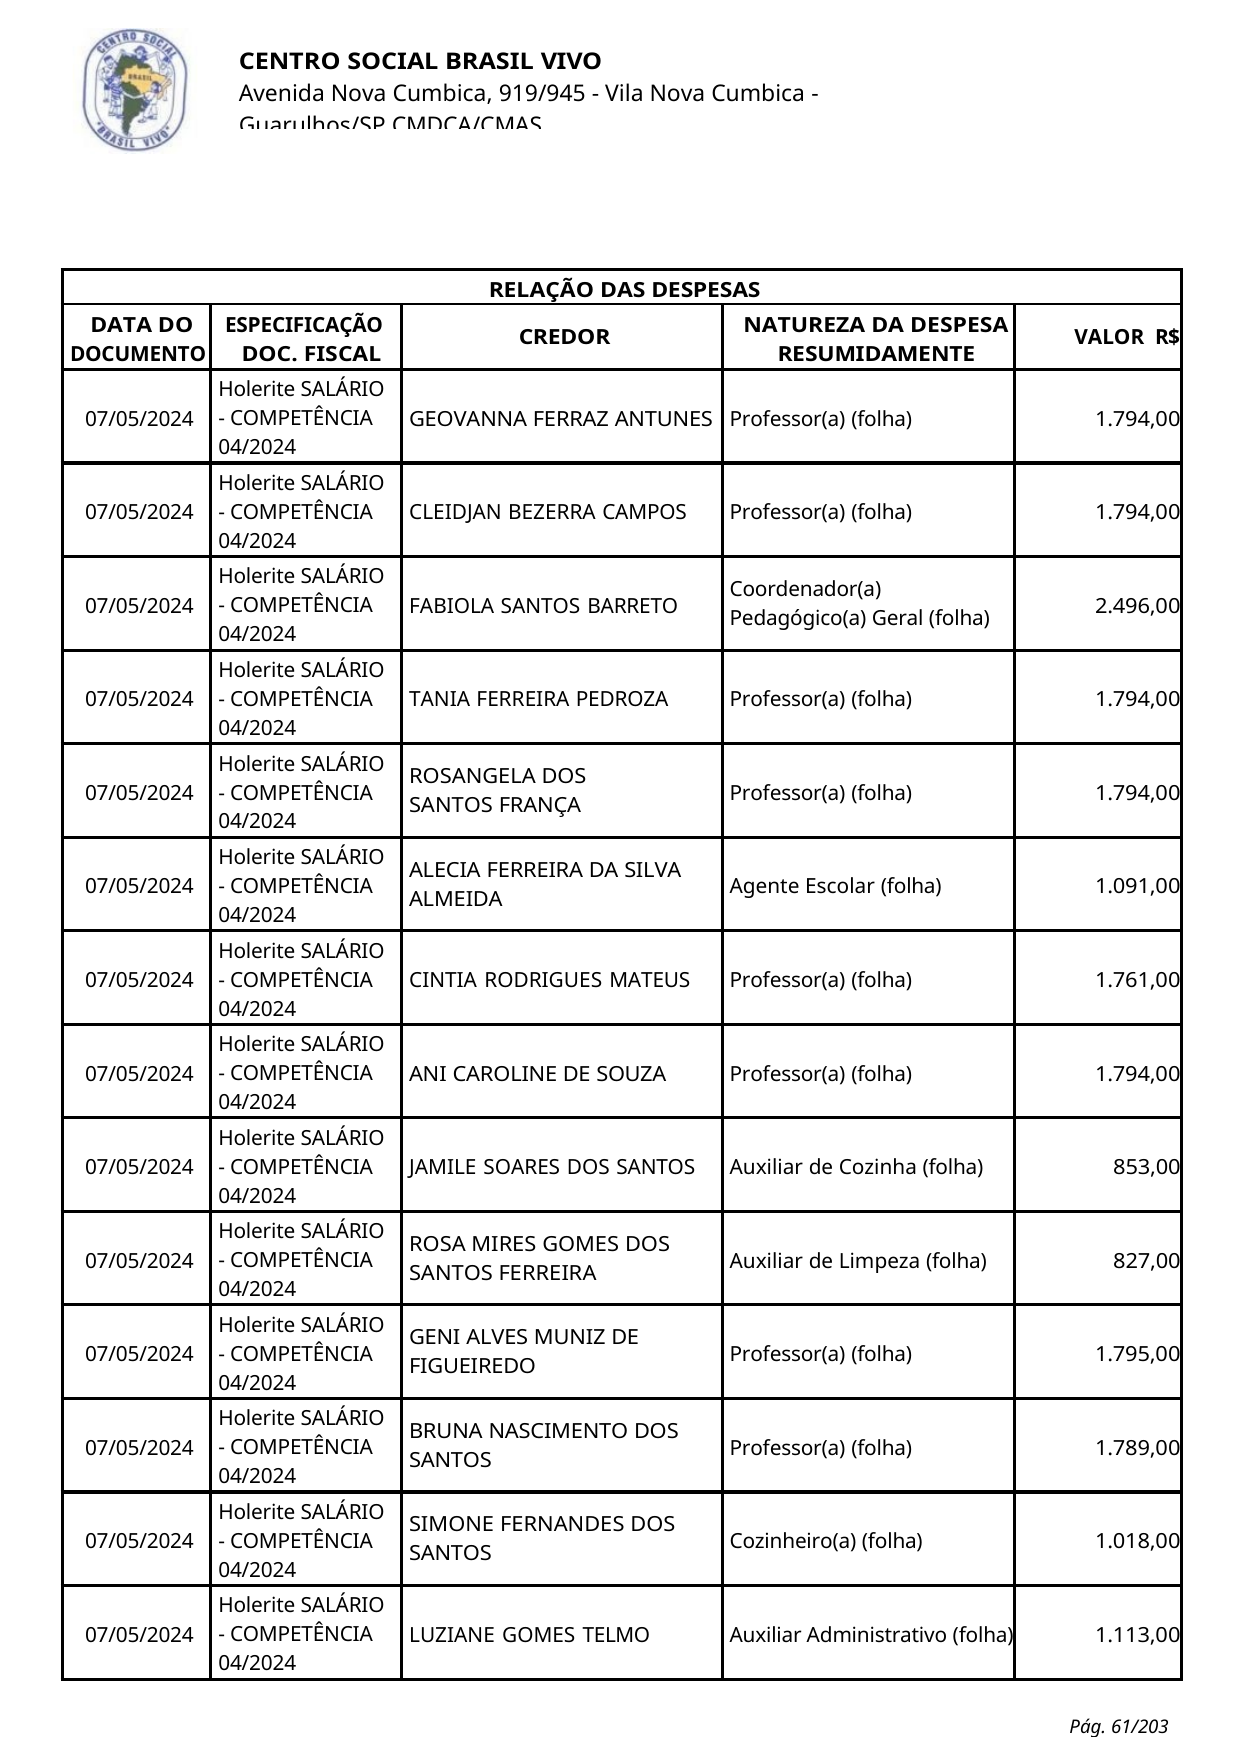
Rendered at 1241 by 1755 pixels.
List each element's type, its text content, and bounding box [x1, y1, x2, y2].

table_cell Holerite SALÁRIO - COMPETÊNCIA 04/2024 [212, 558, 400, 648]
table_cell ANI CAROLINE DE SOUZA [403, 1026, 721, 1116]
table_cell Auxiliar Administrativo (folha) [724, 1587, 1013, 1677]
table_cell Holerite SALÁRIO - COMPETÊNCIA 04/2024 [212, 1119, 400, 1210]
table_cell 07/05/2024 [64, 558, 209, 648]
table_cell 1.794,00 [1016, 465, 1180, 555]
table_cell CLEIDJAN BEZERRA CAMPOS [403, 465, 721, 555]
table_cell 827,00 [1016, 1213, 1180, 1303]
table_cell 07/05/2024 [64, 1213, 209, 1303]
table_cell CINTIA RODRIGUES MATEUS [403, 932, 721, 1023]
table_cell Holerite SALÁRIO - COMPETÊNCIA 04/2024 [212, 932, 400, 1023]
table_cell Professor(a) (folha) [724, 745, 1013, 836]
table_cell VALOR R$ [1016, 305, 1180, 368]
table_cell 07/05/2024 [64, 371, 209, 461]
table_cell Holerite SALÁRIO - COMPETÊNCIA 04/2024 [212, 1494, 400, 1584]
table_cell Cozinheiro(a) (folha) [724, 1494, 1013, 1584]
table_cell 07/05/2024 [64, 1026, 209, 1116]
table_cell Professor(a) (folha) [724, 1026, 1013, 1116]
table_cell Auxiliar de Limpeza (folha) [724, 1213, 1013, 1303]
table_cell GENI ALVES MUNIZ DE FIGUEIREDO [403, 1306, 721, 1397]
table_cell 853,00 [1016, 1119, 1180, 1210]
table_cell GEOVANNA FERRAZ ANTUNES [403, 371, 721, 461]
table_cell Holerite SALÁRIO - COMPETÊNCIA 04/2024 [212, 465, 400, 555]
table_header RELAÇÃO DAS DESPESAS [64, 271, 1180, 303]
table_cell 1.761,00 [1016, 932, 1180, 1023]
table_cell CREDOR [403, 305, 721, 368]
table_cell DATA DO DOCUMENTO [64, 305, 209, 368]
table_cell ESPECIFICAÇÃO DOC. FISCAL [212, 305, 400, 368]
table_cell ROSANGELA DOS SANTOS FRANÇA [403, 745, 721, 836]
table_cell 07/05/2024 [64, 932, 209, 1023]
table_cell 07/05/2024 [64, 1587, 209, 1677]
table_cell Holerite SALÁRIO - COMPETÊNCIA 04/2024 [212, 1306, 400, 1397]
table_cell 1.794,00 [1016, 745, 1180, 836]
table_cell Holerite SALÁRIO - COMPETÊNCIA 04/2024 [212, 1213, 400, 1303]
table_cell Professor(a) (folha) [724, 1306, 1013, 1397]
table_cell 07/05/2024 [64, 1494, 209, 1584]
table_cell ROSA MIRES GOMES DOS SANTOS FERREIRA [403, 1213, 721, 1303]
table_cell 1.789,00 [1016, 1400, 1180, 1490]
table_cell NATUREZA DA DESPESA RESUMIDAMENTE [724, 305, 1013, 368]
table_cell Holerite SALÁRIO - COMPETÊNCIA 04/2024 [212, 1587, 400, 1677]
table_cell TANIA FERREIRA PEDROZA [403, 652, 721, 742]
table_cell Holerite SALÁRIO - COMPETÊNCIA 04/2024 [212, 652, 400, 742]
table_cell 1.794,00 [1016, 1026, 1180, 1116]
table_cell BRUNA NASCIMENTO DOS SANTOS [403, 1400, 721, 1490]
table_cell 07/05/2024 [64, 839, 209, 929]
table_cell 1.113,00 [1016, 1587, 1180, 1677]
table_cell SIMONE FERNANDES DOS SANTOS [403, 1494, 721, 1584]
table_cell Professor(a) (folha) [724, 652, 1013, 742]
table_cell LUZIANE GOMES TELMO [403, 1587, 721, 1677]
table_cell Holerite SALÁRIO - COMPETÊNCIA 04/2024 [212, 745, 400, 836]
table_cell 1.794,00 [1016, 652, 1180, 742]
table_cell Holerite SALÁRIO - COMPETÊNCIA 04/2024 [212, 839, 400, 929]
table_cell 07/05/2024 [64, 1119, 209, 1210]
table_cell ALECIA FERREIRA DA SILVA ALMEIDA [403, 839, 721, 929]
table_cell Professor(a) (folha) [724, 932, 1013, 1023]
table_cell Holerite SALÁRIO - COMPETÊNCIA 04/2024 [212, 1400, 400, 1490]
table_cell Holerite SALÁRIO - COMPETÊNCIA 04/2024 [212, 371, 400, 461]
table_cell Professor(a) (folha) [724, 465, 1013, 555]
table_cell Holerite SALÁRIO - COMPETÊNCIA 04/2024 [212, 1026, 400, 1116]
table_cell Professor(a) (folha) [724, 1400, 1013, 1490]
table_cell 07/05/2024 [64, 745, 209, 836]
table_cell FABIOLA SANTOS BARRETO [403, 558, 721, 648]
table_cell 1.091,00 [1016, 839, 1180, 929]
table_cell 1.795,00 [1016, 1306, 1180, 1397]
table_cell 07/05/2024 [64, 1306, 209, 1397]
table_cell 1.018,00 [1016, 1494, 1180, 1584]
table_cell Professor(a) (folha) [724, 371, 1013, 461]
table_cell 1.794,00 [1016, 371, 1180, 461]
table_cell Agente Escolar (folha) [724, 839, 1013, 929]
table_cell Coordenador(a) Pedagógico(a) Geral (folha) [724, 558, 1013, 648]
table_cell 07/05/2024 [64, 1400, 209, 1490]
table_cell JAMILE SOARES DOS SANTOS [403, 1119, 721, 1210]
table_cell Auxiliar de Cozinha (folha) [724, 1119, 1013, 1210]
table_cell 07/05/2024 [64, 465, 209, 555]
table_cell 07/05/2024 [64, 652, 209, 742]
table_cell 2.496,00 [1016, 558, 1180, 648]
